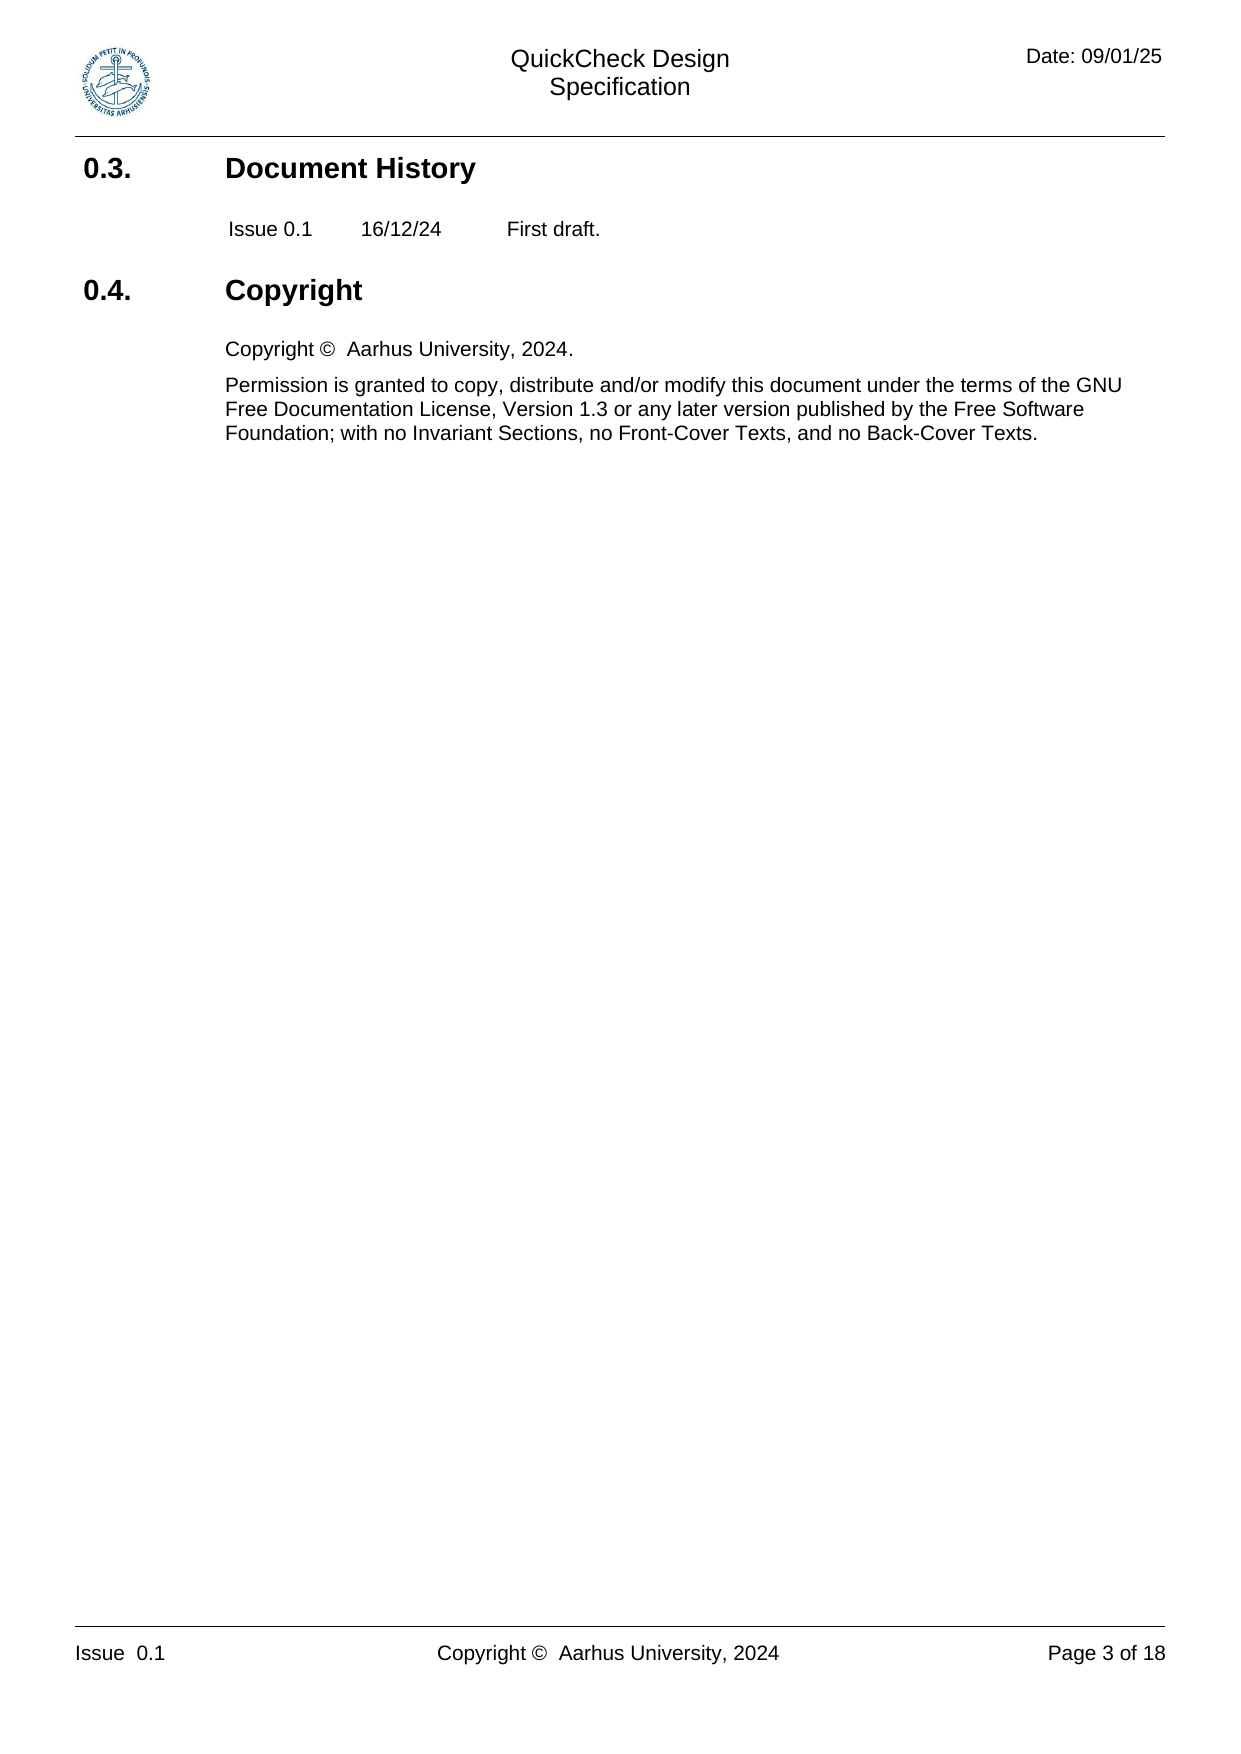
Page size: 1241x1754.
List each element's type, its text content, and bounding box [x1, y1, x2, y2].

text Copyright © Aarhus University, 2024. [225, 337, 1165, 361]
text Permission is granted to copy, distribute and/or modify this document under the terms of the GNU Free Documentation License, Version 1.3 or any later version published by the Free Software Foundation; with no Invariant Sections, no Front-Cover Texts, and no Back-Cover Texts. [225, 373, 1165, 445]
subtitle Copyright [75, 274, 1165, 307]
table_header Issue 0.1 [225, 215, 357, 244]
table_header 16/12/24 [358, 215, 503, 244]
subtitle Document History [75, 152, 1165, 185]
picture [78, 44, 153, 120]
table_header First draft. [504, 215, 1118, 244]
